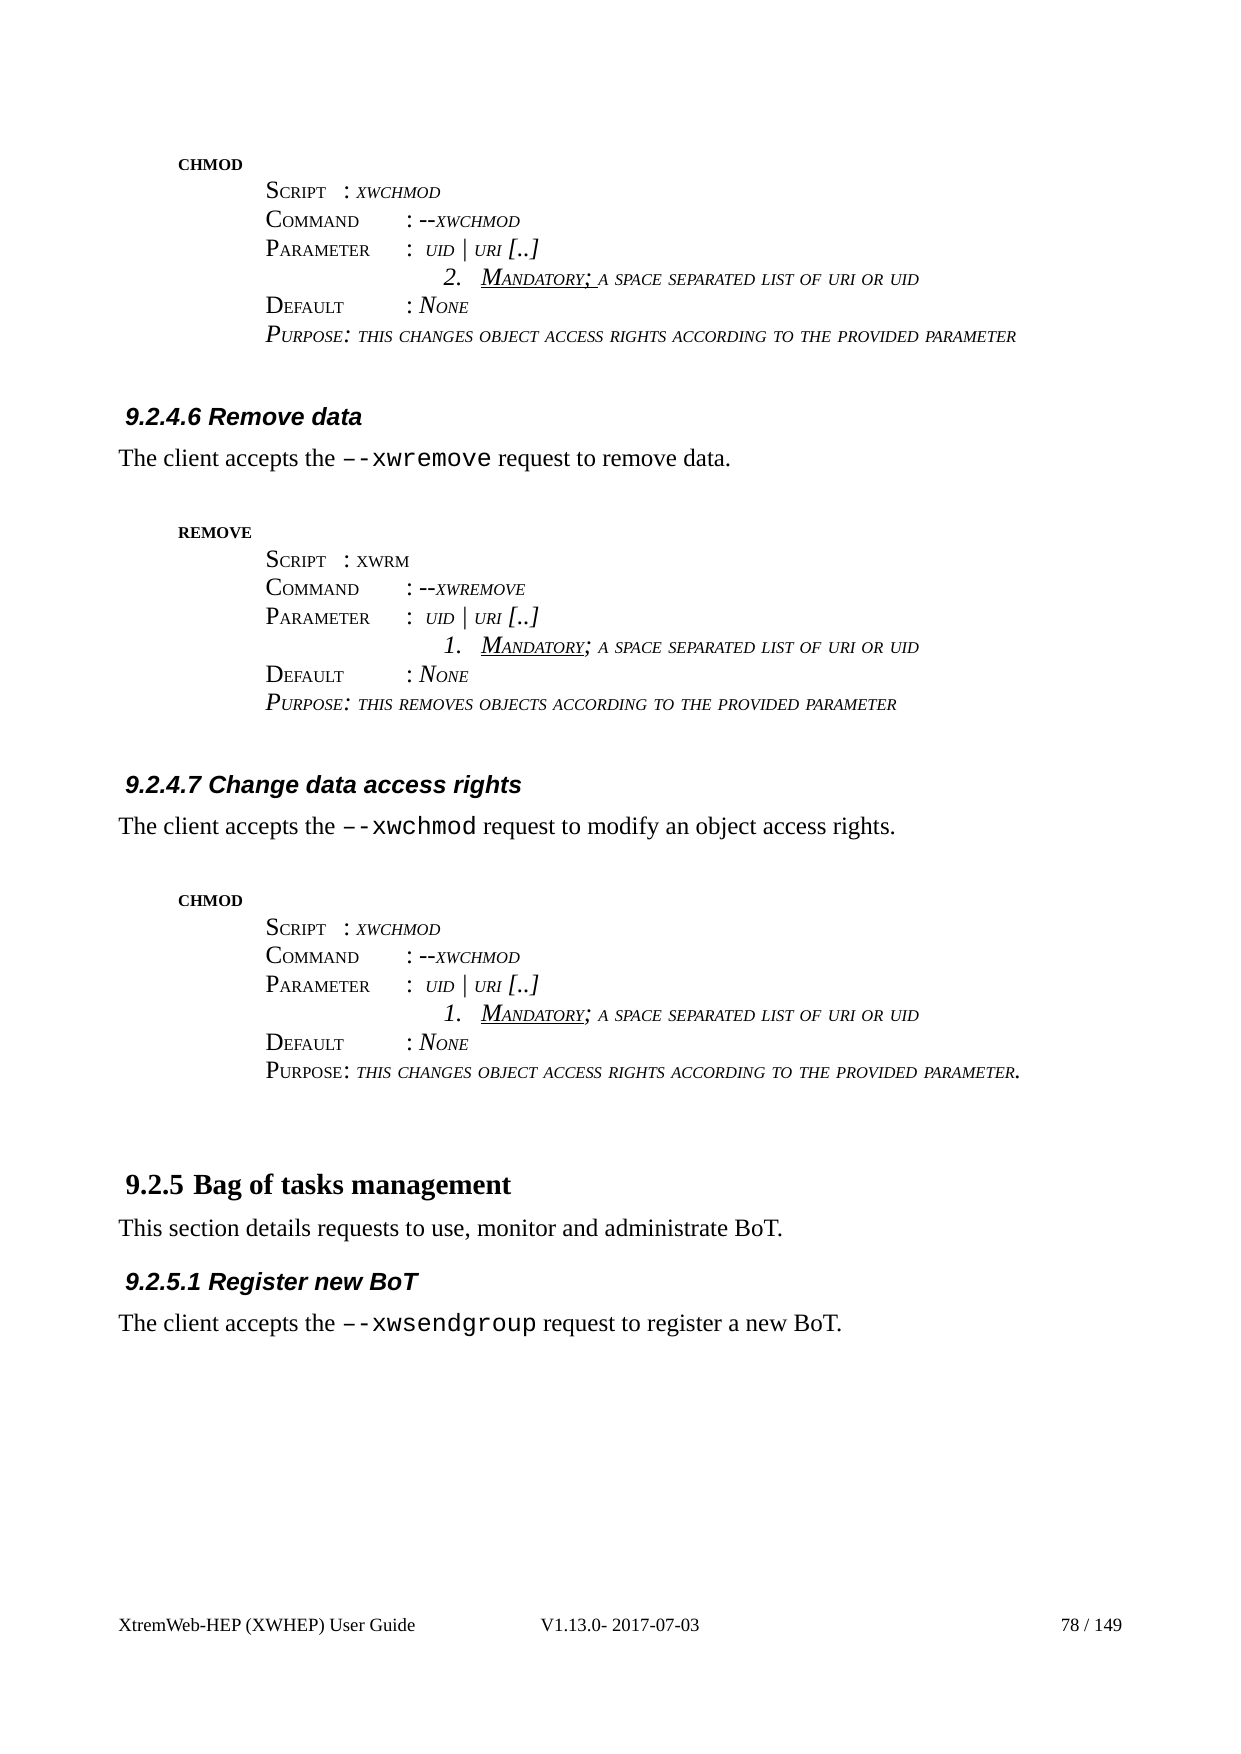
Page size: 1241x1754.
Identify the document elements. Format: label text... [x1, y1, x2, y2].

subtitle Change data access rights [118, 770, 1122, 798]
list Mandatory; a space separated list of uri or uid [443, 998, 1122, 1027]
text Script : xwchmod [265, 912, 1122, 941]
text Command : --xwchmod [265, 204, 1122, 233]
text Command : --xwremove [265, 572, 1122, 601]
subtitle Remove data [118, 402, 1122, 430]
subtitle Bag of tasks management [118, 1167, 1122, 1200]
text This section details requests to use, monitor and administrate BoT. [118, 1213, 1122, 1242]
subtitle Register new BoT [118, 1267, 1122, 1295]
list Mandatory; a space separated list of uri or uid [443, 262, 1122, 291]
text chmod [178, 883, 1122, 912]
text chmod [178, 147, 1122, 176]
list Mandatory; a space separated list of uri or uid [443, 630, 1122, 659]
text Purpose : this changes object access rights according to the provided parameter [265, 319, 1122, 348]
text Script : xwrm [265, 544, 1122, 572]
text Parameter : uid | uri [..] [265, 969, 1122, 998]
text Parameter : uid | uri [..] [265, 233, 1122, 262]
text Default : None [265, 1027, 1122, 1056]
text Purpose : this changes object access rights according to the provided parameter. [265, 1056, 1122, 1084]
text Parameter : uid | uri [..] [265, 601, 1122, 630]
text The client accepts the –-xwsendgroup request to register a new BoT. [118, 1308, 1122, 1338]
text Purpose : this removes objects according to the provided parameter [265, 687, 1122, 716]
text The client accepts the –-xwchmod request to modify an object access rights. [118, 811, 1122, 842]
text remove [178, 515, 1122, 544]
text Default : None [265, 659, 1122, 687]
text Command : --xwchmod [265, 941, 1122, 969]
text Script : xwchmod [265, 176, 1122, 204]
text The client accepts the –-xwremove request to remove data. [118, 443, 1122, 474]
text Default : None [265, 291, 1122, 319]
